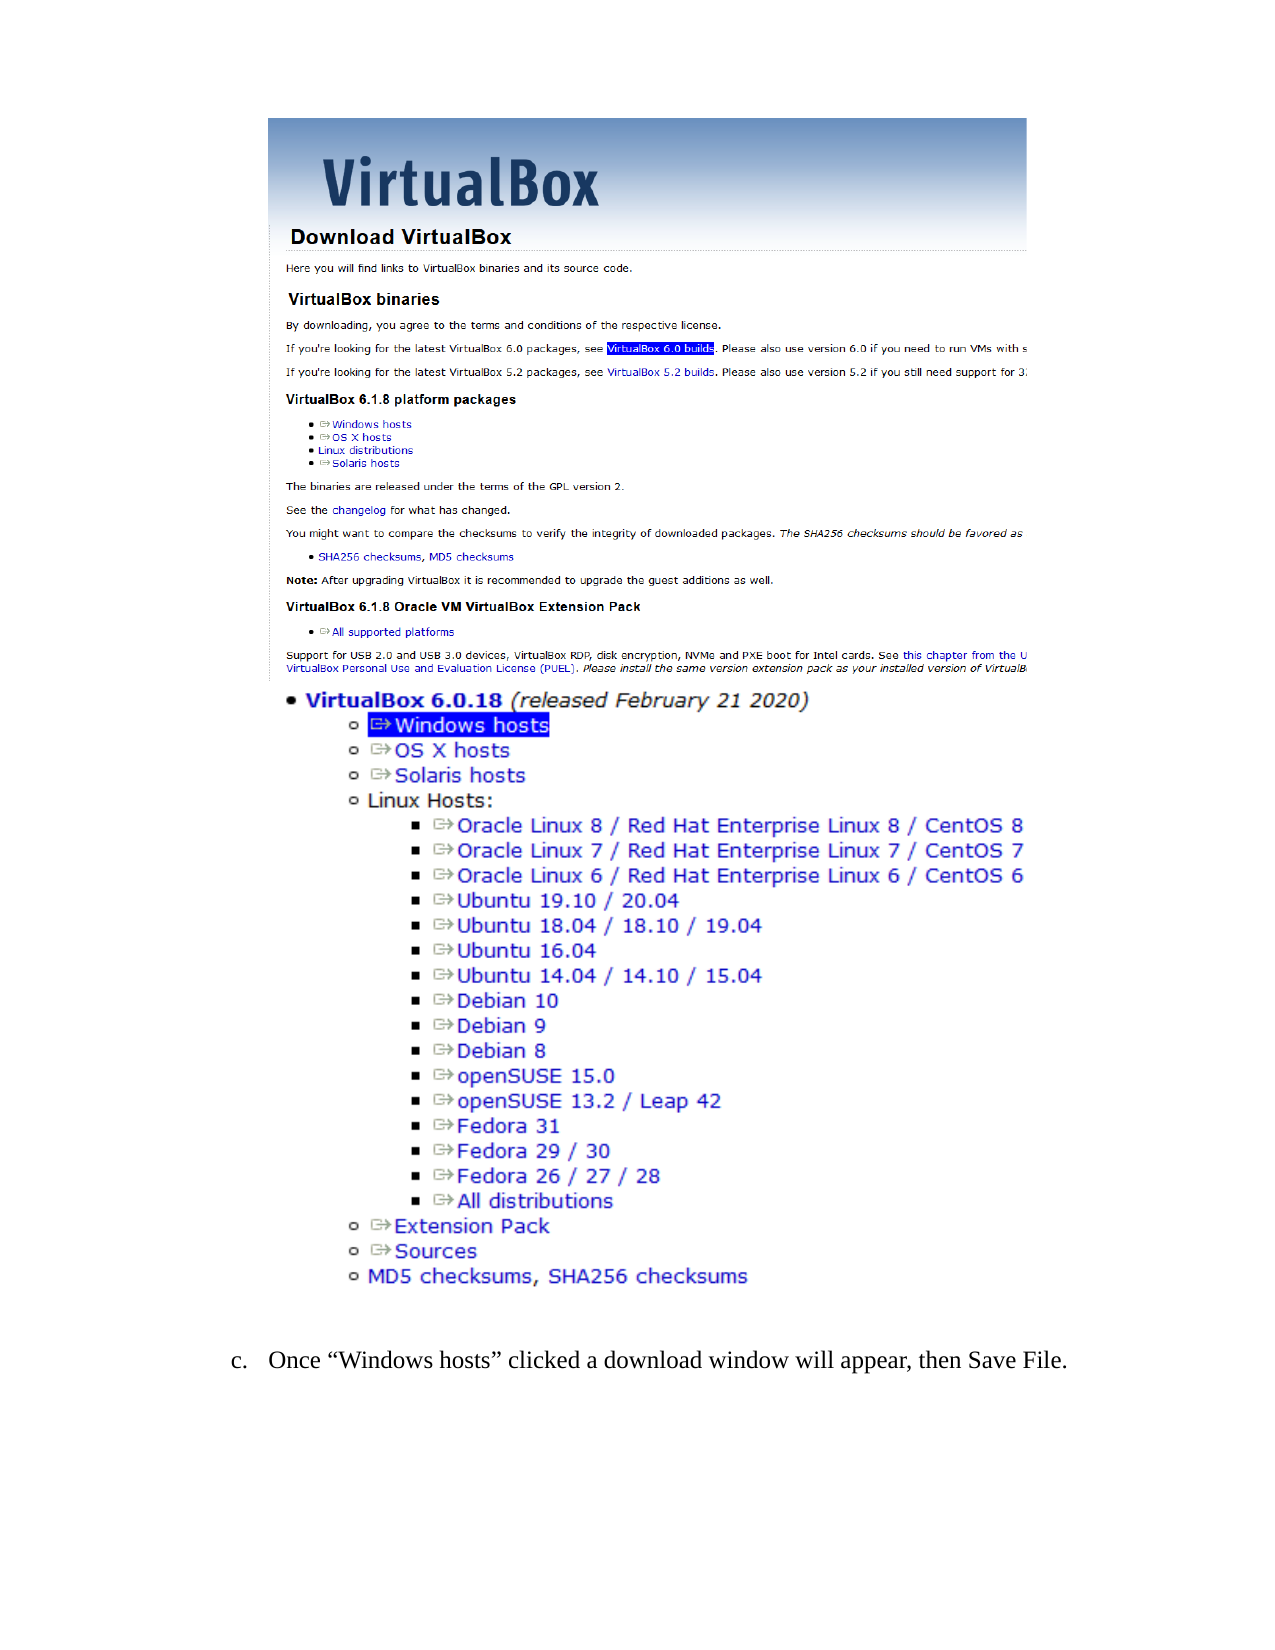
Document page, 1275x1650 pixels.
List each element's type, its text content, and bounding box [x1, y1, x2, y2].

list Once “Windows hosts” clicked a download window will appear, then Save File. [231, 1345, 1157, 1374]
picture [268, 118, 1065, 1296]
